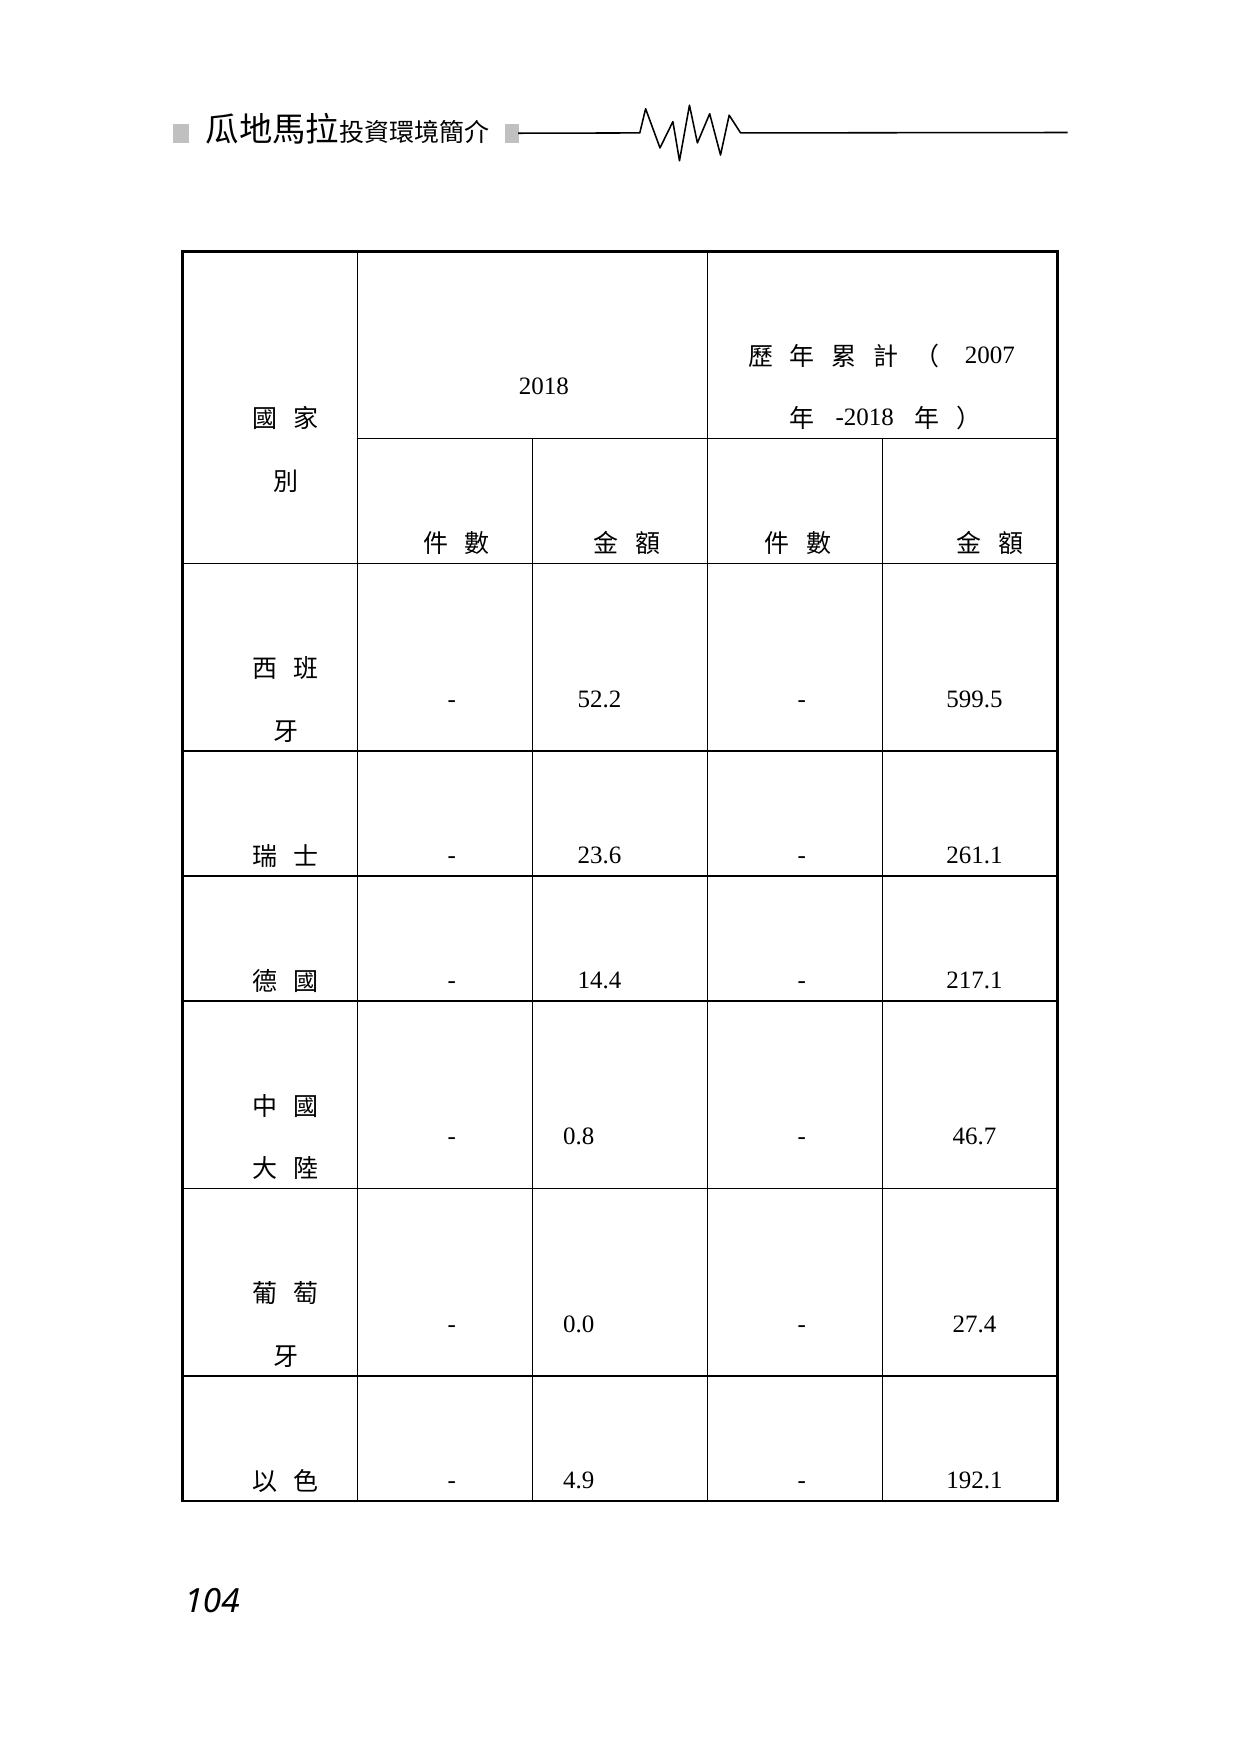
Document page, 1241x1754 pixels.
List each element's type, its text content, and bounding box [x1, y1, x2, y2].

table_cell 261.1 [883, 752, 1056, 875]
table_cell 14.4 [533, 877, 707, 1000]
table_cell - [708, 1377, 882, 1500]
table_cell - [358, 1002, 532, 1188]
table_cell 金額 [533, 439, 707, 563]
table_cell 西班牙 [184, 564, 357, 750]
table_cell 件數 [358, 439, 532, 563]
table_cell 葡萄牙 [184, 1189, 357, 1375]
table_cell 217.1 [883, 877, 1056, 1000]
table_cell - [358, 1189, 532, 1375]
table_cell - [358, 564, 532, 750]
table_cell 599.5 [883, 564, 1056, 750]
table_header 2018 [358, 253, 707, 438]
table_cell 192.1 [883, 1377, 1056, 1500]
table_cell 以色 [184, 1377, 357, 1500]
table_cell - [358, 877, 532, 1000]
table_cell 52.2 [533, 564, 707, 750]
table_cell - [708, 1002, 882, 1188]
table_cell 4.9 [533, 1377, 707, 1500]
table_cell - [708, 752, 882, 875]
table_header 歷年累計（2007年-2018年） [708, 253, 1056, 438]
table_cell - [708, 877, 882, 1000]
table_cell 0.8 [533, 1002, 707, 1188]
table_cell 中國大陸 [184, 1002, 357, 1188]
table_cell - [708, 564, 882, 750]
table_cell 23.6 [533, 752, 707, 875]
table_header 國家別 [184, 253, 357, 563]
table_cell 件數 [708, 439, 882, 563]
table_cell 27.4 [883, 1189, 1056, 1375]
table_cell 瑞士 [184, 752, 357, 875]
table_cell - [358, 1377, 532, 1500]
table_cell 0.0 [533, 1189, 707, 1375]
table_cell 金額 [883, 439, 1056, 563]
table_cell 德國 [184, 877, 357, 1000]
table_cell 46.7 [883, 1002, 1056, 1188]
table_cell - [708, 1189, 882, 1375]
table_cell - [358, 752, 532, 875]
